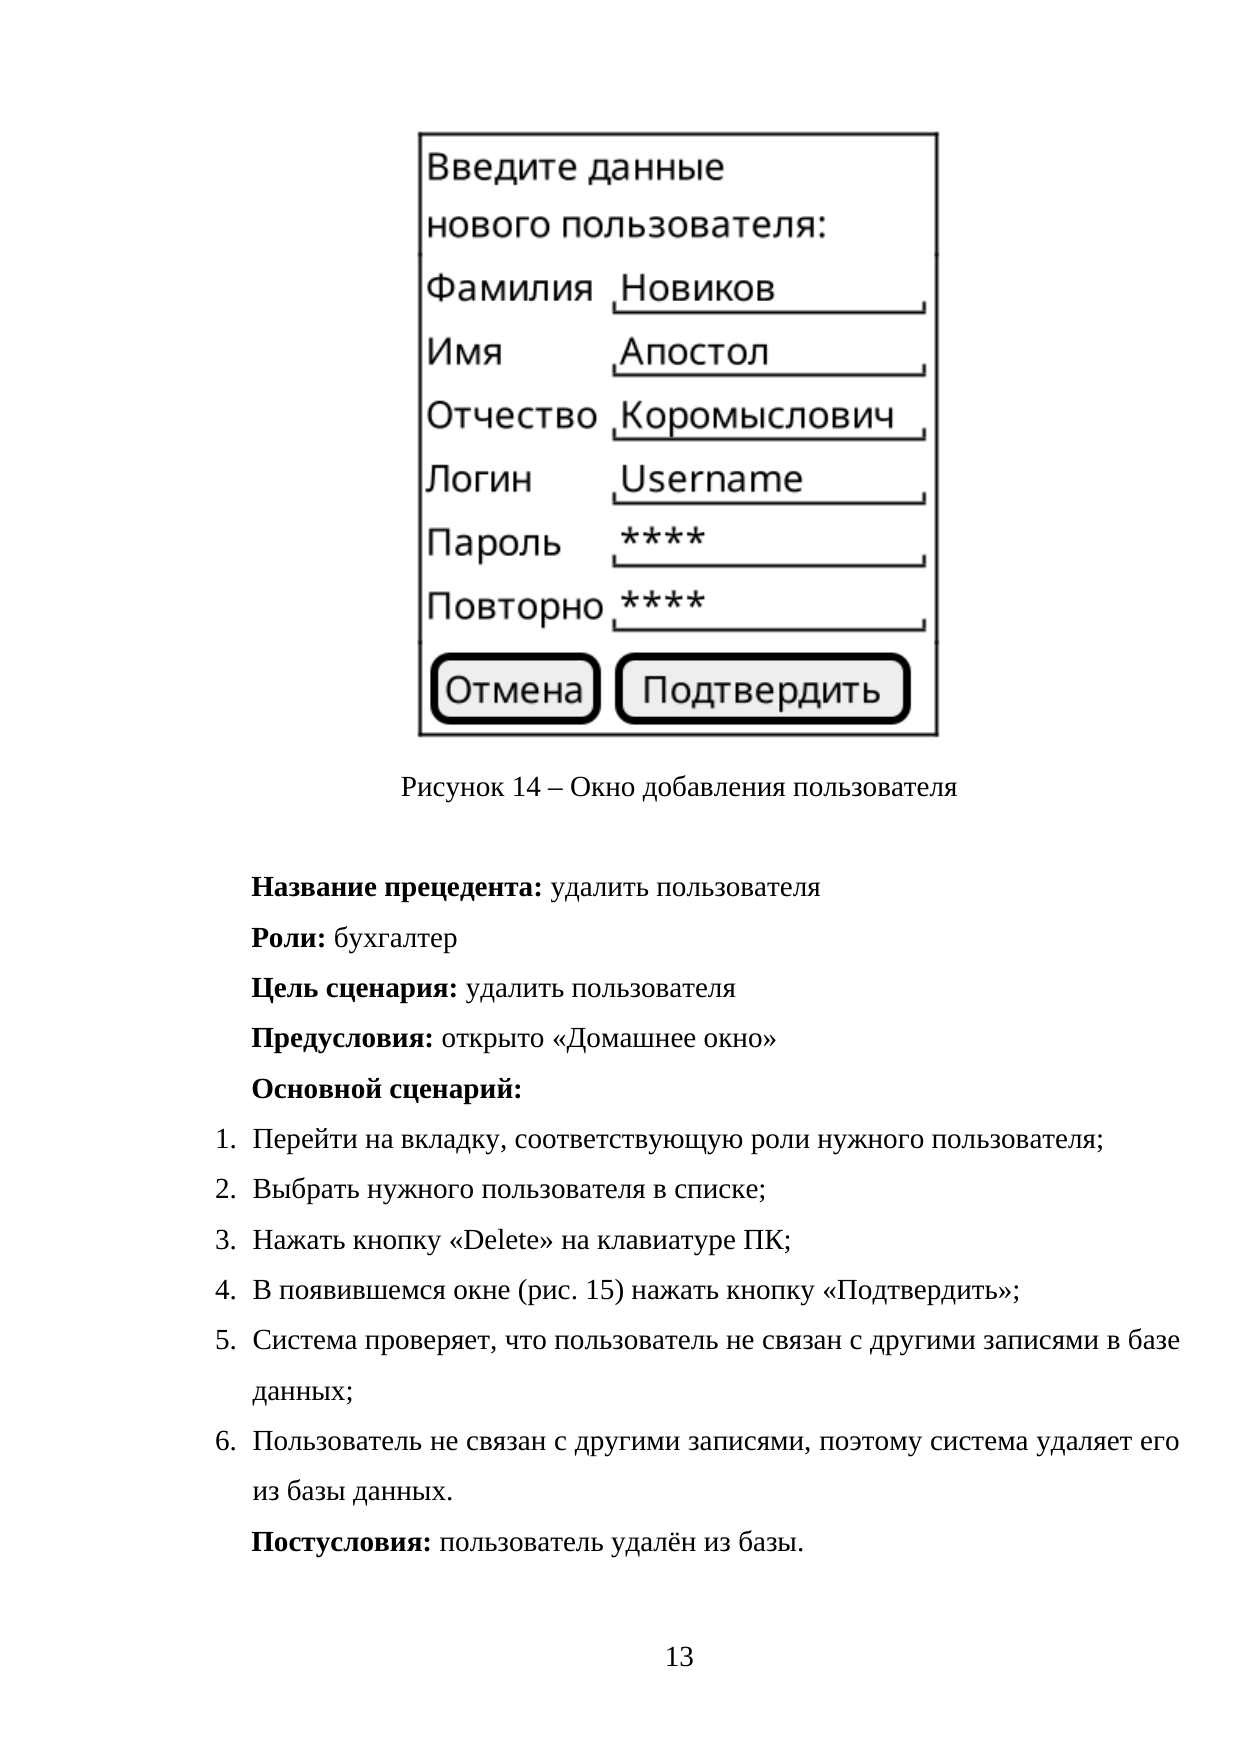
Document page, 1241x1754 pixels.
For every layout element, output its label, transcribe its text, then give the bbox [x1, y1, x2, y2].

text Предусловия: открыто «Домашнее окно» [177, 1021, 1181, 1054]
text Роли: бухгалтер [177, 920, 1181, 953]
text Постусловия: пользователь удалён из базы. [177, 1524, 1181, 1557]
list Выбрать нужного пользователя в списке; [215, 1171, 1181, 1205]
list Перейти на вкладку, соответствующую роли нужного пользователя; [215, 1121, 1181, 1155]
picture [404, 118, 955, 753]
list Пользователь не связан с другими записями, поэтому система удаляет его из базы данных. [215, 1423, 1181, 1507]
text Название прецедента: удалить пользователя [177, 869, 1181, 903]
list Нажать кнопку «Delete» на клавиатуре ПК; [215, 1222, 1181, 1255]
list Окно добавления пользователя [177, 769, 1181, 803]
text Цель сценария: удалить пользователя [177, 970, 1181, 1004]
list В появившемся окне (рис. 15) нажать кнопку «Подтвердить»; [215, 1272, 1181, 1306]
list Система проверяет, что пользователь не связан с другими записями в базе данных; [215, 1322, 1181, 1406]
text Основной сценарий: [177, 1071, 1181, 1104]
